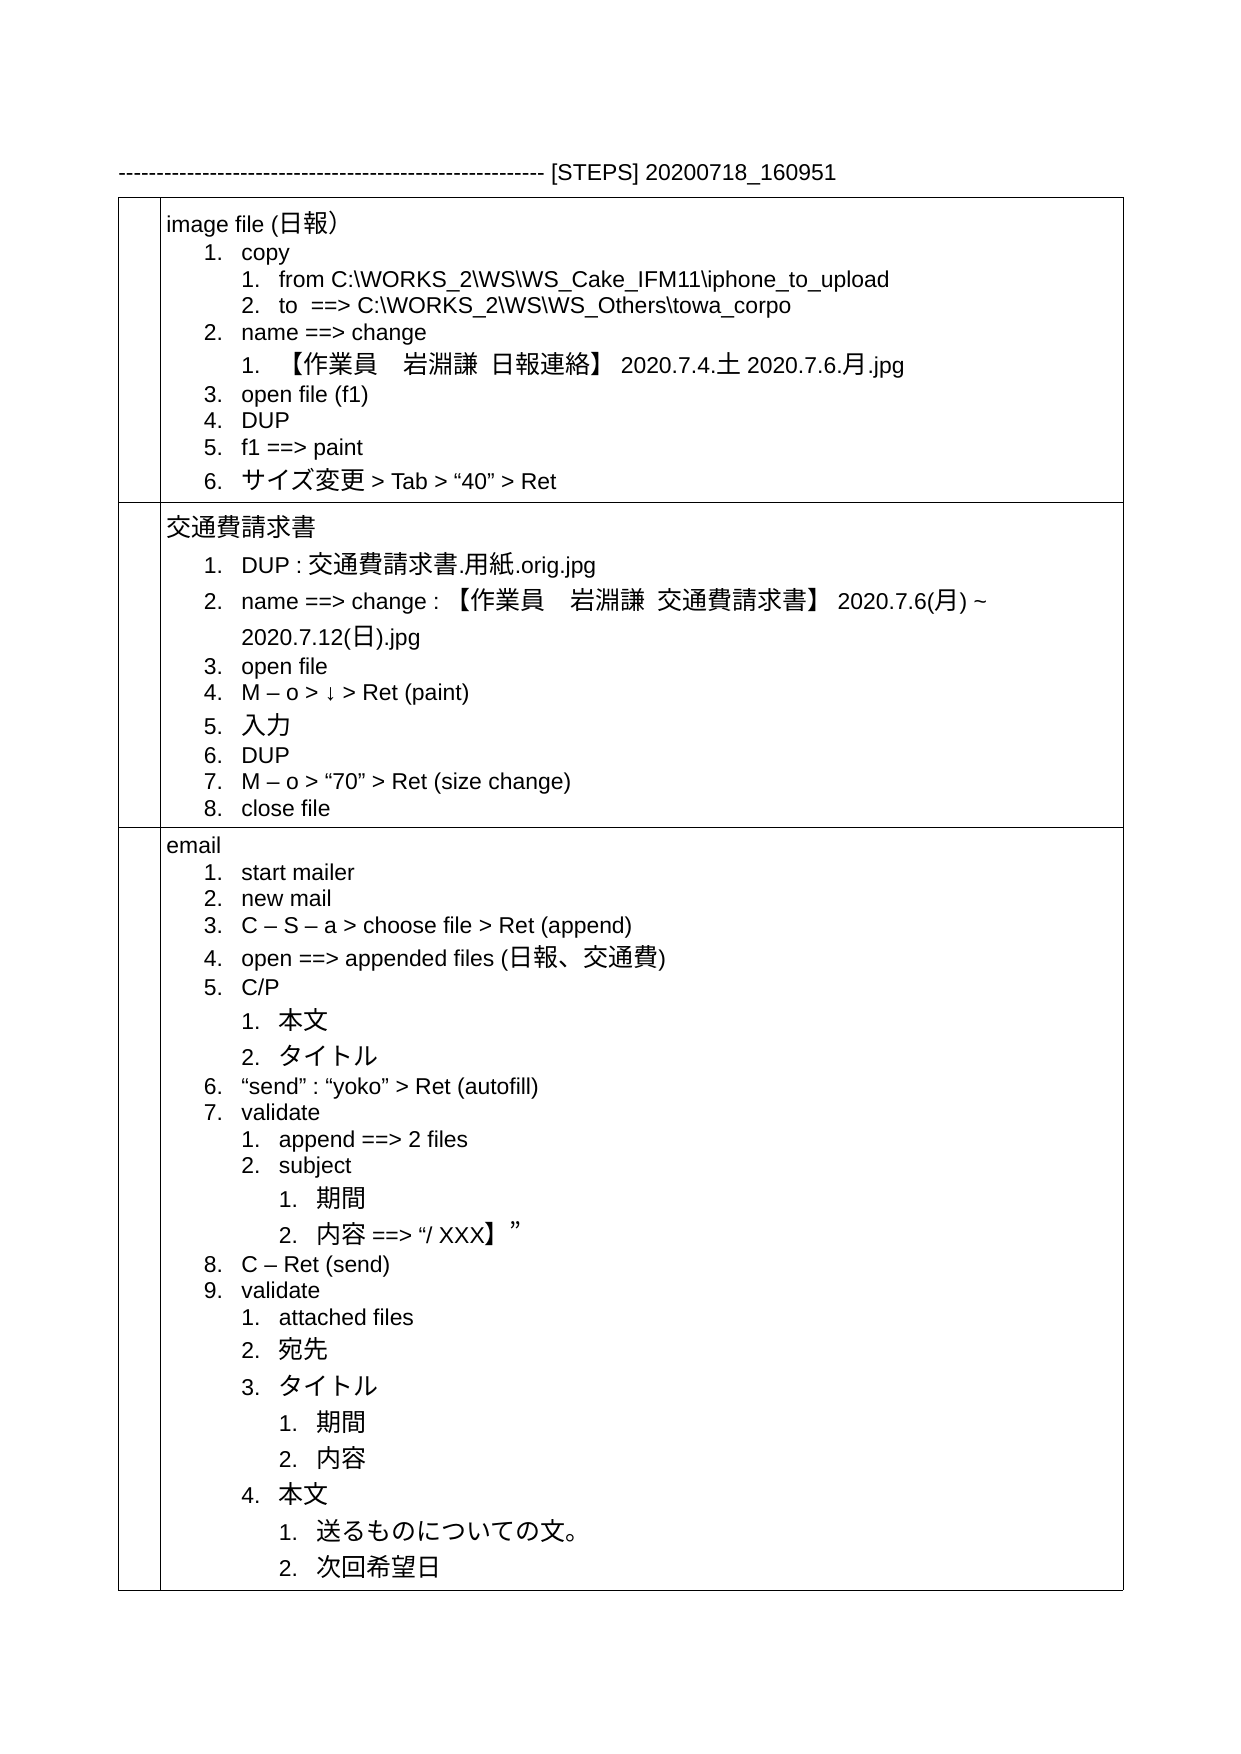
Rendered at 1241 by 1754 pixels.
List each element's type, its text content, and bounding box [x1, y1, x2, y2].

text -------------------------------------------------------- [STEPS] 20200718_160951 [118, 159, 1122, 186]
table_cell 交通費請求書 DUP : 交通費請求書.用紙.orig.jpg name ==> change : 【作業員 岩淵謙 交通費請求書】 2020.7.6(月) ~ 2020.7.12(日).jpg open file M – o > ↓ > Ret (paint) 入力 DUP M – o > “70” > Ret (size change) close file [161, 503, 1123, 827]
table_cell [119, 828, 160, 1589]
table_header image file (日報） copy from C:\WORKS_2\WS\WS_Cake_IFM11\iphone_to_upload to ==> C:\WORKS_2\WS\WS_Others\towa_corpo name ==> change 【作業員 岩淵謙 日報連絡】 2020.7.4.土 2020.7.6.月.jpg open file (f1) DUP f1 ==> paint サイズ変更 > Tab > “40” > Ret [161, 198, 1123, 502]
table_cell [119, 503, 160, 827]
table_cell email start mailer new mail C – S – a > choose file > Ret (append) open ==> appended files (日報、交通費) C/P 本文 タイトル “send” : “yoko” > Ret (autofill) validate append ==> 2 files subject 期間 内容 ==> “/ XXX】” C – Ret (send) validate attached files 宛先 タイトル 期間 内容 本文 送るものについての文。 次回希望日 [161, 828, 1123, 1589]
table_header [119, 198, 160, 502]
